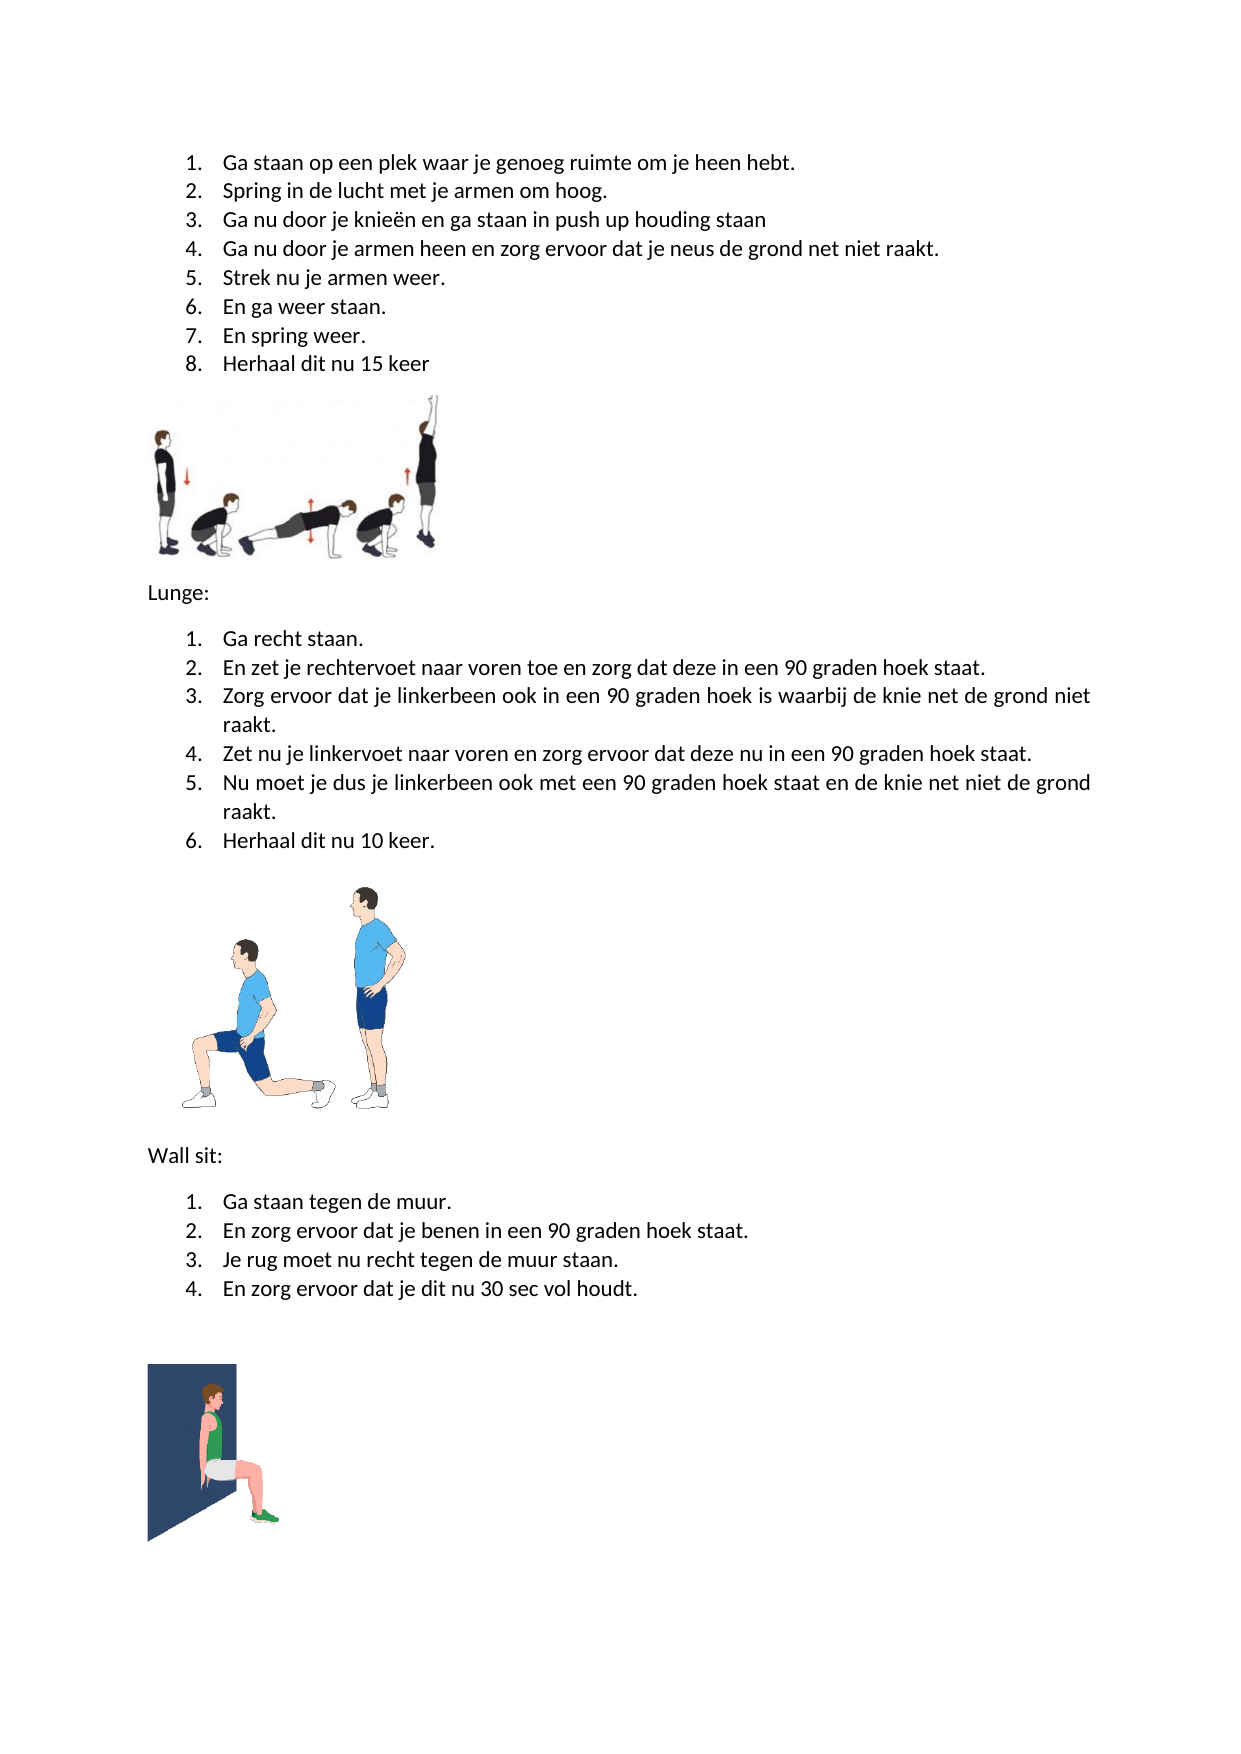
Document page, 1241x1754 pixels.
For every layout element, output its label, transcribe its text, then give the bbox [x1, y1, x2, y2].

list En zorg ervoor dat je dit nu 30 sec vol houdt. [185, 1274, 1093, 1302]
list En zorg ervoor dat je benen in een 90 graden hoek staat. [185, 1216, 1093, 1244]
list En zet je rechtervoet naar voren toe en zorg dat deze in een 90 graden hoek staat. [185, 653, 1093, 681]
list Herhaal dit nu 10 keer. [185, 826, 1093, 854]
list En spring weer. [185, 321, 1093, 349]
list Je rug moet nu recht tegen de muur staan. [185, 1245, 1093, 1273]
list Strek nu je armen weer. [185, 263, 1093, 291]
list En ga weer staan. [185, 292, 1093, 320]
list Ga nu door je armen heen en zorg ervoor dat je neus de grond net niet raakt. [185, 234, 1093, 262]
list Ga recht staan. [185, 624, 1093, 652]
list Spring in de lucht met je armen om hoog. [185, 176, 1093, 204]
list Nu moet je dus je linkerbeen ook met een 90 graden hoek staat en de knie net niet de grond raakt. [185, 768, 1093, 825]
list Zet nu je linkervoet naar voren en zorg ervoor dat deze nu in een 90 graden hoek staat. [185, 739, 1093, 767]
text Wall sit: [148, 1142, 1093, 1169]
list Ga staan op een plek waar je genoeg ruimte om je heen hebt. [185, 148, 1093, 176]
list Ga staan tegen de muur. [185, 1187, 1093, 1215]
list Zorg ervoor dat je linkerbeen ook in een 90 graden hoek is waarbij de knie net de grond niet raakt. [185, 682, 1093, 738]
list Herhaal dit nu 15 keer [185, 349, 1093, 378]
list Ga nu door je knieën en ga staan in push up houding staan [185, 205, 1093, 233]
text Lunge: [148, 578, 1093, 606]
